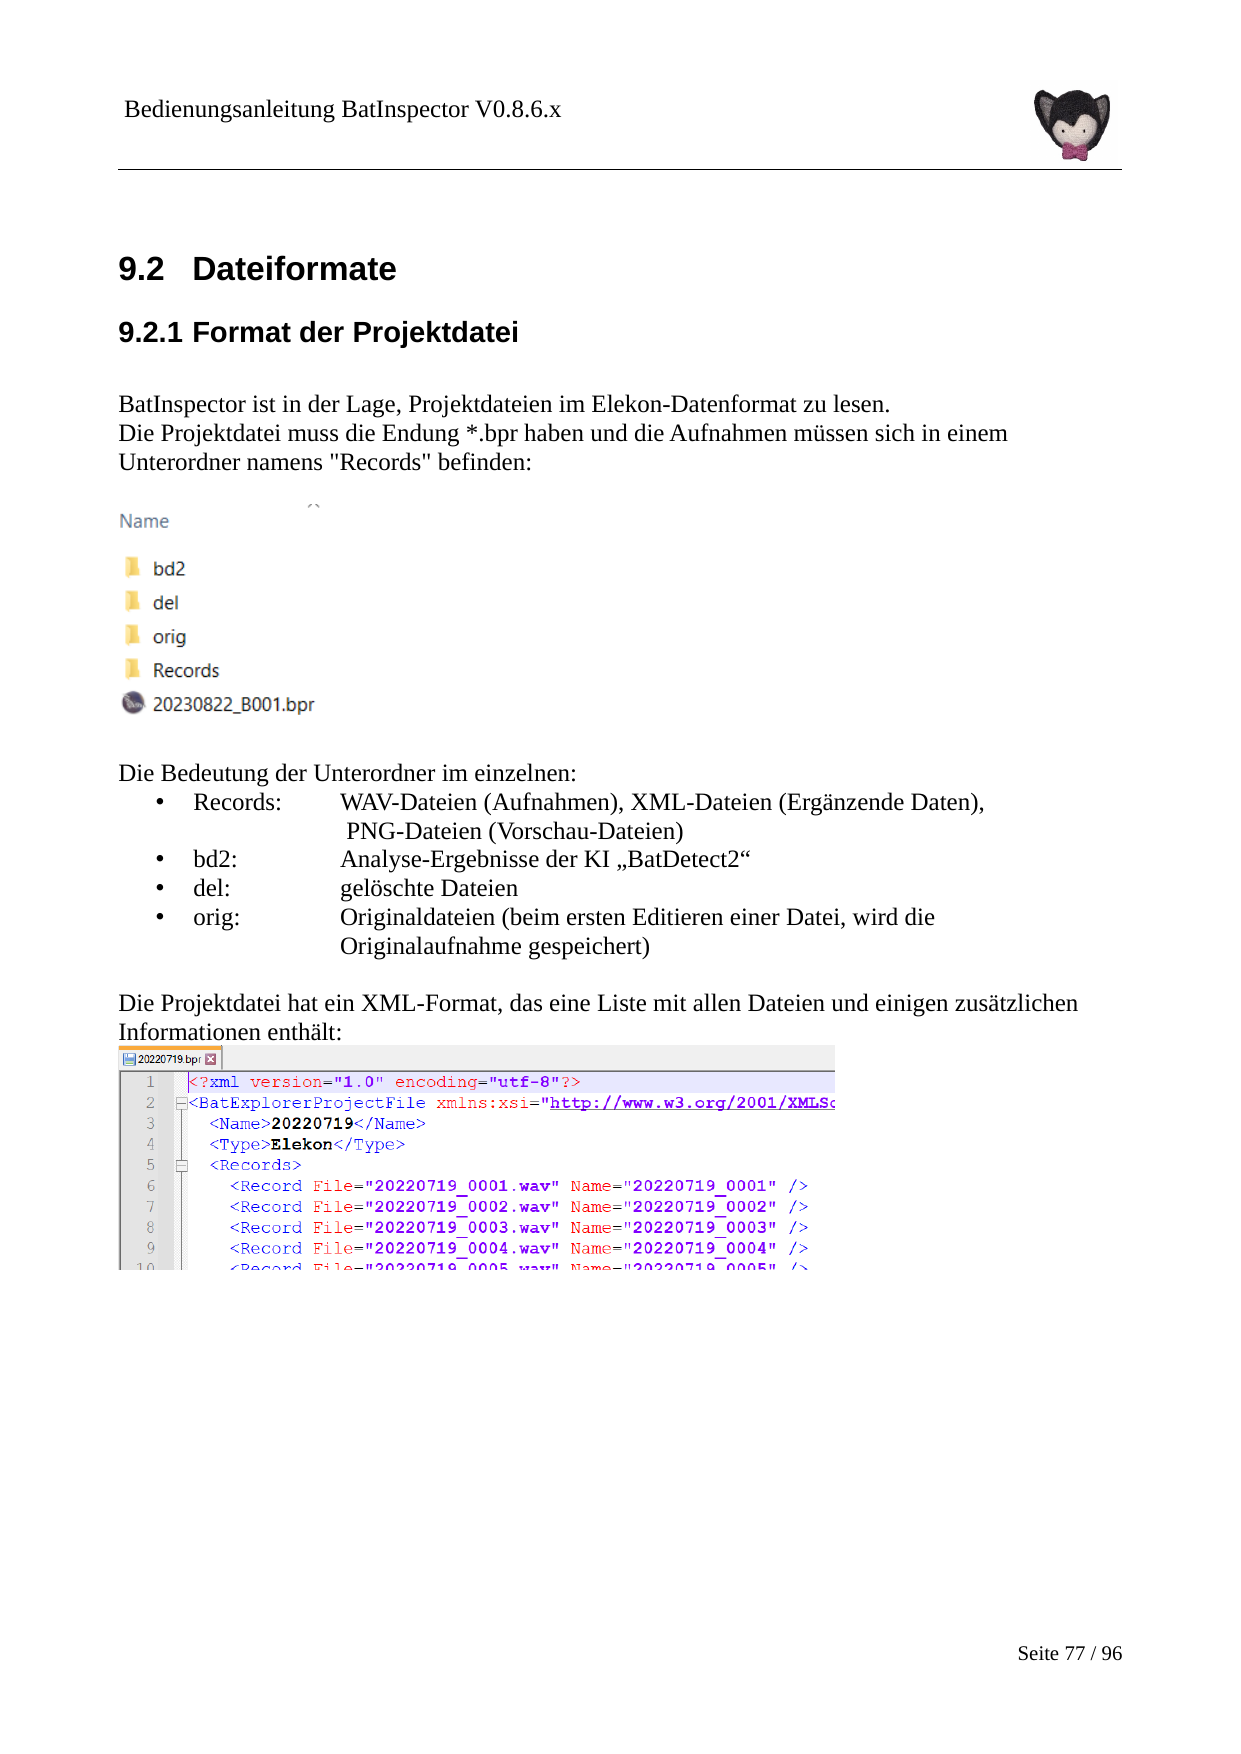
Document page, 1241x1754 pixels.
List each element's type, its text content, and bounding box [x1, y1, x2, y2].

picture [118, 1045, 835, 1270]
picture [118, 504, 507, 730]
subtitle Format der Projektdatei [118, 315, 1122, 348]
text Die Projektdatei hat ein XML-Format, das eine Liste mit allen Dateien und einigen zusätzlichen Informationen enthält: [118, 988, 1122, 1046]
list Records: WAV-Dateien (Aufnahmen), XML-Dateien (Ergänzende Daten), PNG-Dateien (Vorschau-Dateien) [156, 787, 1122, 844]
list orig: Originaldateien (beim ersten Editieren einer Datei, wird die Originalaufnahme gespeichert) [156, 902, 1122, 988]
list bd2: Analyse-Ergebnisse der KI „BatDetect2“ [156, 844, 1122, 873]
list del: gelöschte Dateien [156, 873, 1122, 902]
subtitle Dateiformate [118, 249, 1122, 288]
picture [1030, 80, 1119, 169]
text Die Bedeutung der Unterordner im einzelnen: [118, 758, 1122, 787]
text BatInspector ist in der Lage, Projektdateien im Elekon-Datenformat zu lesen. Die Projektdatei muss die Endung *.bpr haben und die Aufnahmen müssen sich in einem Unterordner namens "Records" befinden: [118, 389, 1122, 504]
